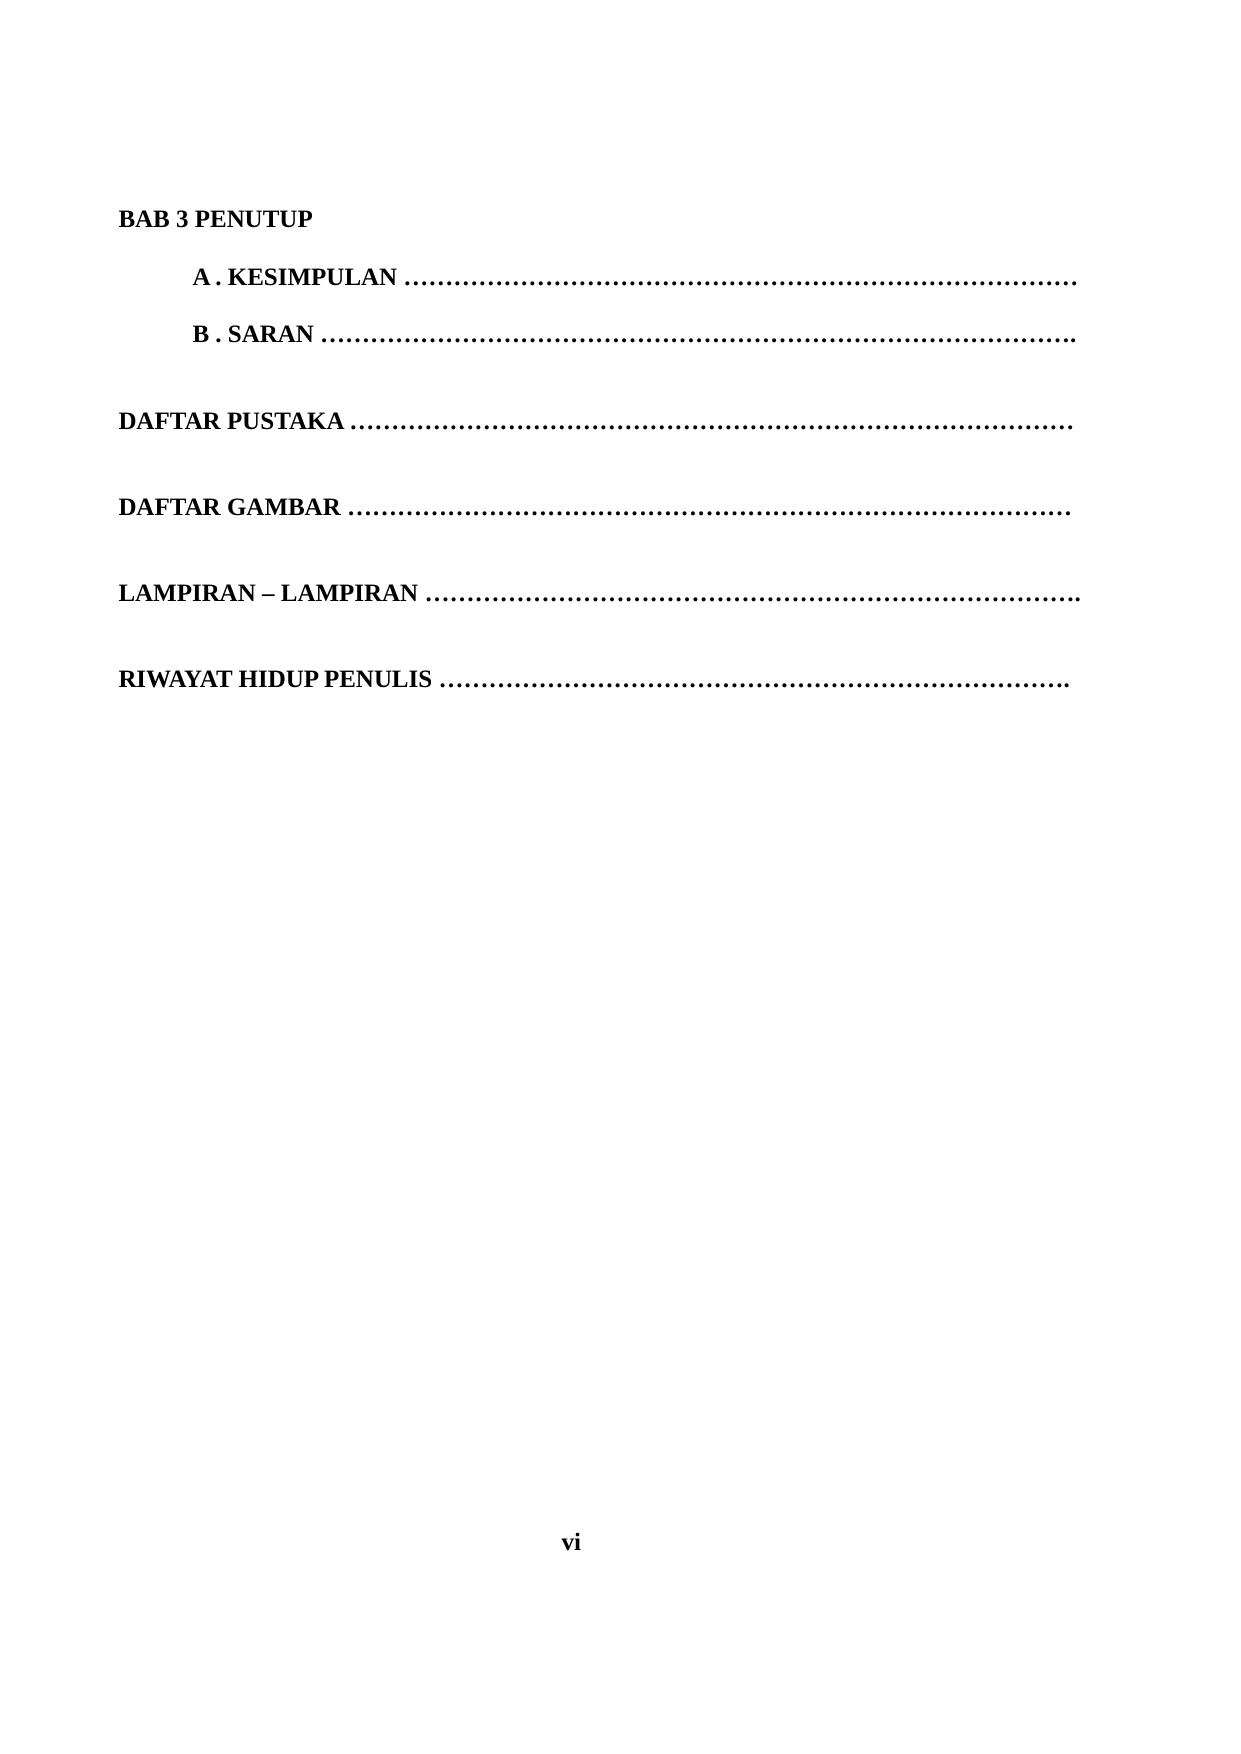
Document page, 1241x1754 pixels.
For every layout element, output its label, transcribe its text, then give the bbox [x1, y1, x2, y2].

text A . KESIMPULAN ……………………………………………………………………… [118, 262, 1122, 291]
text BAB 3 PENUTUP [118, 204, 1122, 233]
text vi [118, 1527, 1122, 1556]
text RIWAYAT HIDUP PENULIS …………………………………………………………………. [118, 664, 1122, 693]
text DAFTAR GAMBAR …………………………………………………………………………… [118, 492, 1122, 521]
text B . SARAN ………………………………………………………………………………. [118, 319, 1122, 348]
text LAMPIRAN – LAMPIRAN ……………………………………………………………………. [118, 578, 1122, 607]
text DAFTAR PUSTAKA …………………………………………………………………………… [118, 406, 1122, 434]
